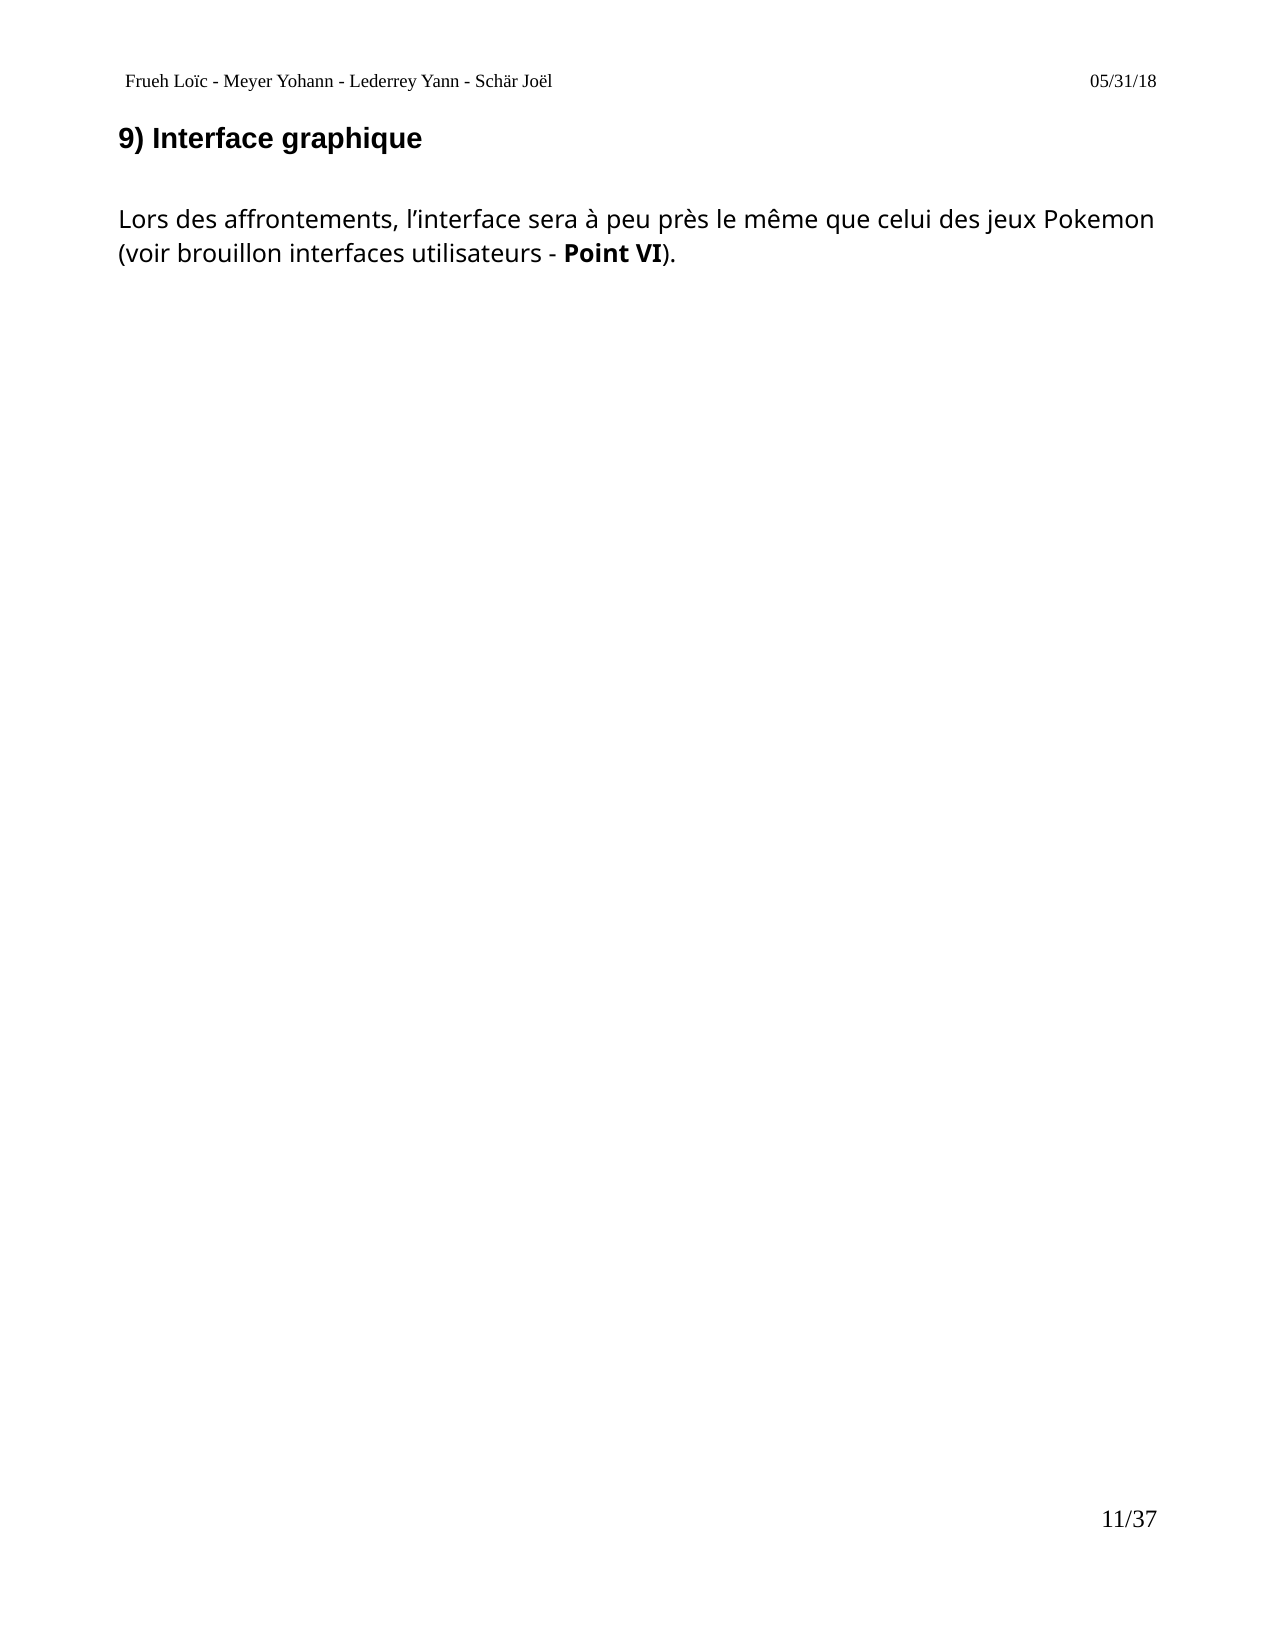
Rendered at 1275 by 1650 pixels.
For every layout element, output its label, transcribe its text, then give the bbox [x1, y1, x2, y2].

text Lors des affrontements, l’interface sera à peu près le même que celui des jeux Pokemon (voir brouillon interfaces utilisateurs - Point VI). [118, 201, 1157, 269]
subtitle 9) Interface graphique [118, 121, 1157, 155]
